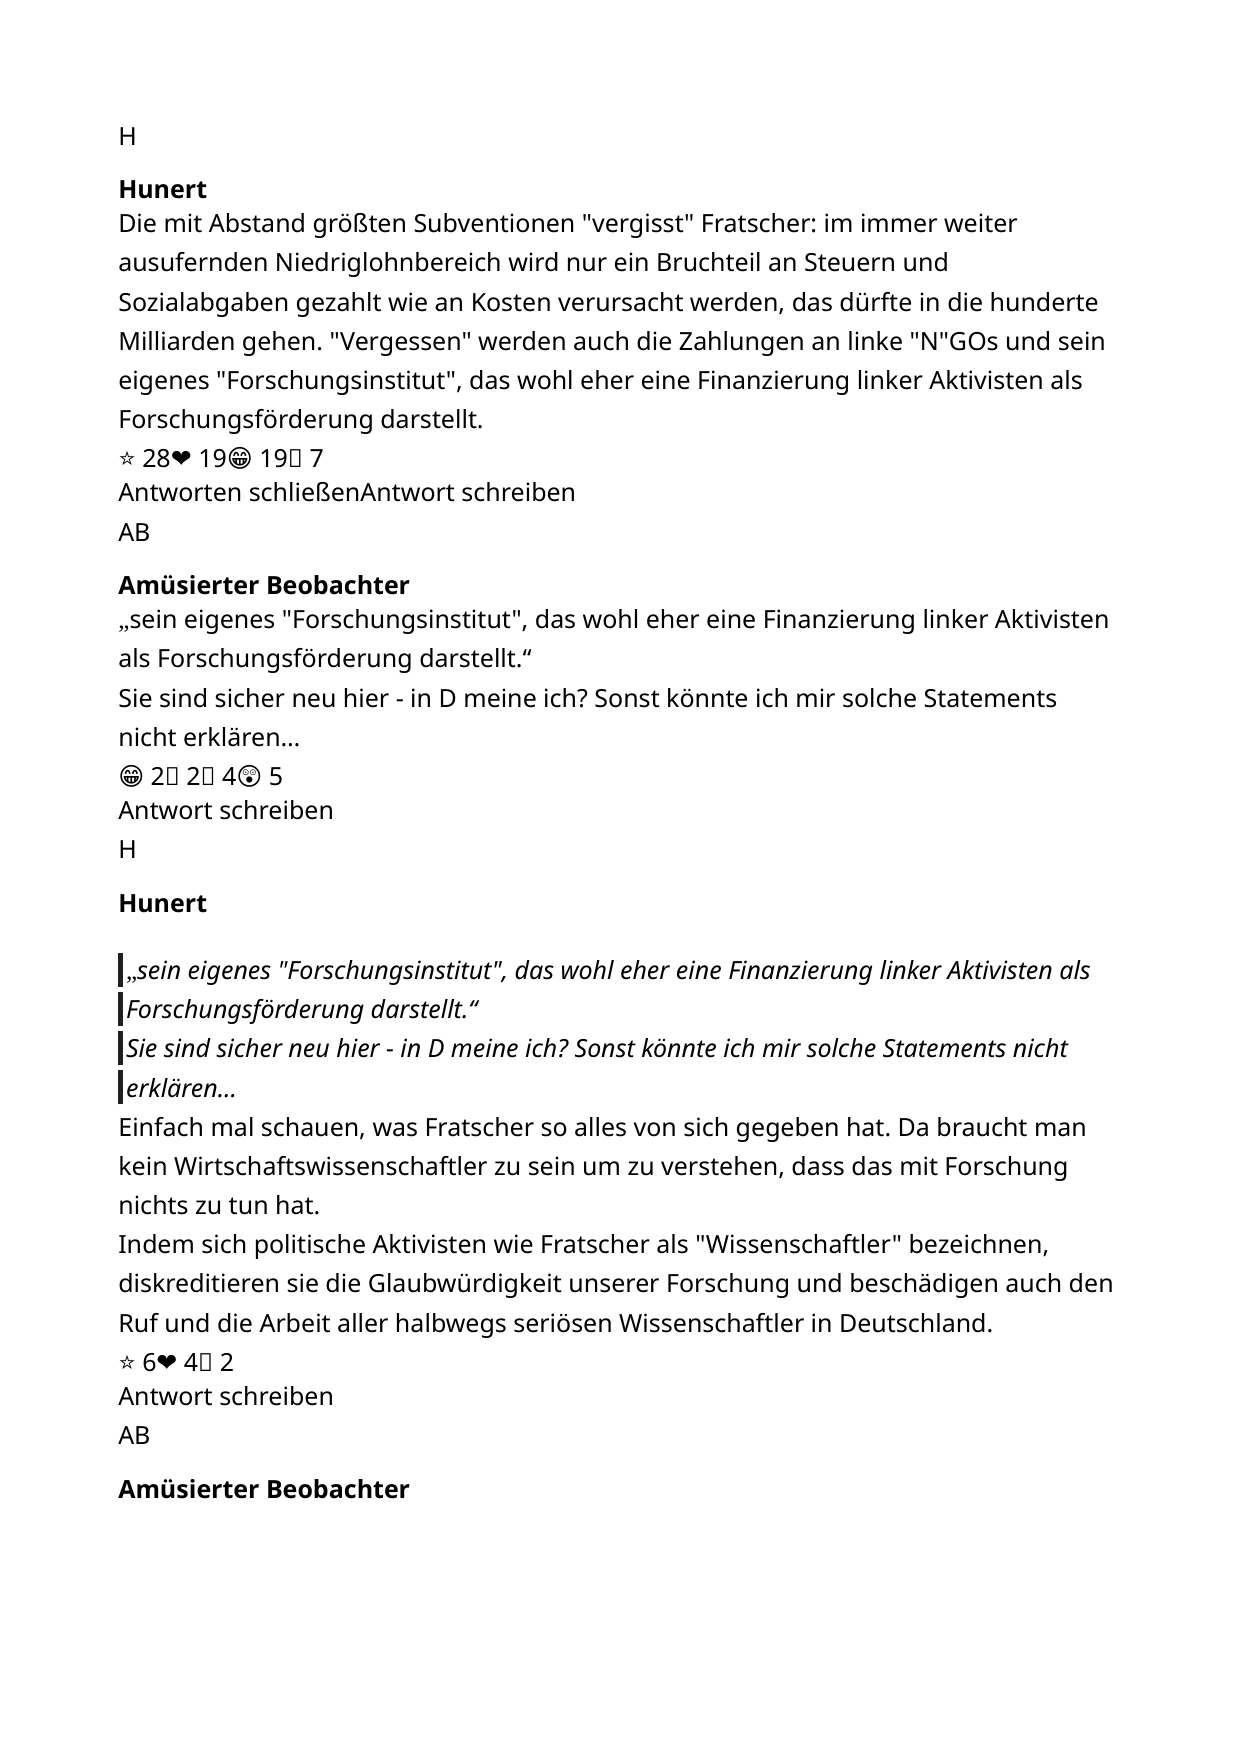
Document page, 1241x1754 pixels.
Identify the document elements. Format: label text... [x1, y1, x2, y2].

text AB [118, 514, 1122, 548]
text AB [118, 1418, 1122, 1452]
text Sie sind sicher neu hier - in D meine ich? Sonst könnte ich mir solche Statements nicht erklären… [118, 1031, 1122, 1104]
text Die mit Abstand größten Subventionen "vergisst" Fratscher: im immer weiter ausufernden Niedriglohnbereich wird nur ein Bruchteil an Steuern und Sozialabgaben gezahlt wie an Kosten verursacht werden, das dürfte in die hunderte Milliarden gehen. "Vergessen" werden auch die Zahlungen an linke "N"GOs und sein eigenes "Forschungsinstitut", das wohl eher eine Finanzierung linker Aktivisten als Forschungsförderung darstellt. [118, 206, 1122, 436]
text Antworten schließenAntwort schreiben [118, 475, 1122, 509]
text „sein eigenes "Forschungsinstitut", das wohl eher eine Finanzierung linker Aktivisten als Forschungsförderung darstellt.“ [118, 602, 1122, 675]
subtitle Hunert [118, 172, 1122, 206]
subtitle Hunert [118, 886, 1122, 920]
text 😁 2🙁 2🤨 4😲 5 [118, 759, 1122, 793]
text Einfach mal schauen, was Fratscher so alles von sich gegeben hat. Da braucht man kein Wirtschaftswissenschaftler zu sein um zu verstehen, dass das mit Forschung nichts zu tun hat. [118, 1109, 1122, 1222]
text Antwort schreiben [118, 1378, 1122, 1412]
subtitle Amüsierter Beobachter [118, 1471, 1122, 1505]
text Sie sind sicher neu hier - in D meine ich? Sonst könnte ich mir solche Statements nicht erklären… [118, 680, 1122, 753]
text Antwort schreiben [118, 793, 1122, 827]
text „sein eigenes "Forschungsinstitut", das wohl eher eine Finanzierung linker Aktivisten als Forschungsförderung darstellt.“ [118, 953, 1122, 1026]
text ⭐️ 28❤️ 19😁 19🤨 7 [118, 441, 1122, 475]
text H [118, 118, 1122, 152]
text ⭐️ 6❤️ 4🤨 2 [118, 1344, 1122, 1378]
text Indem sich politische Aktivisten wie Fratscher als "Wissenschaftler" bezeichnen, diskreditieren sie die Glaubwürdigkeit unserer Forschung und beschädigen auch den Ruf und die Arbeit aller halbwegs seriösen Wissenschaftler in Deutschland. [118, 1227, 1122, 1339]
subtitle Amüsierter Beobachter [118, 568, 1122, 602]
text H [118, 832, 1122, 866]
